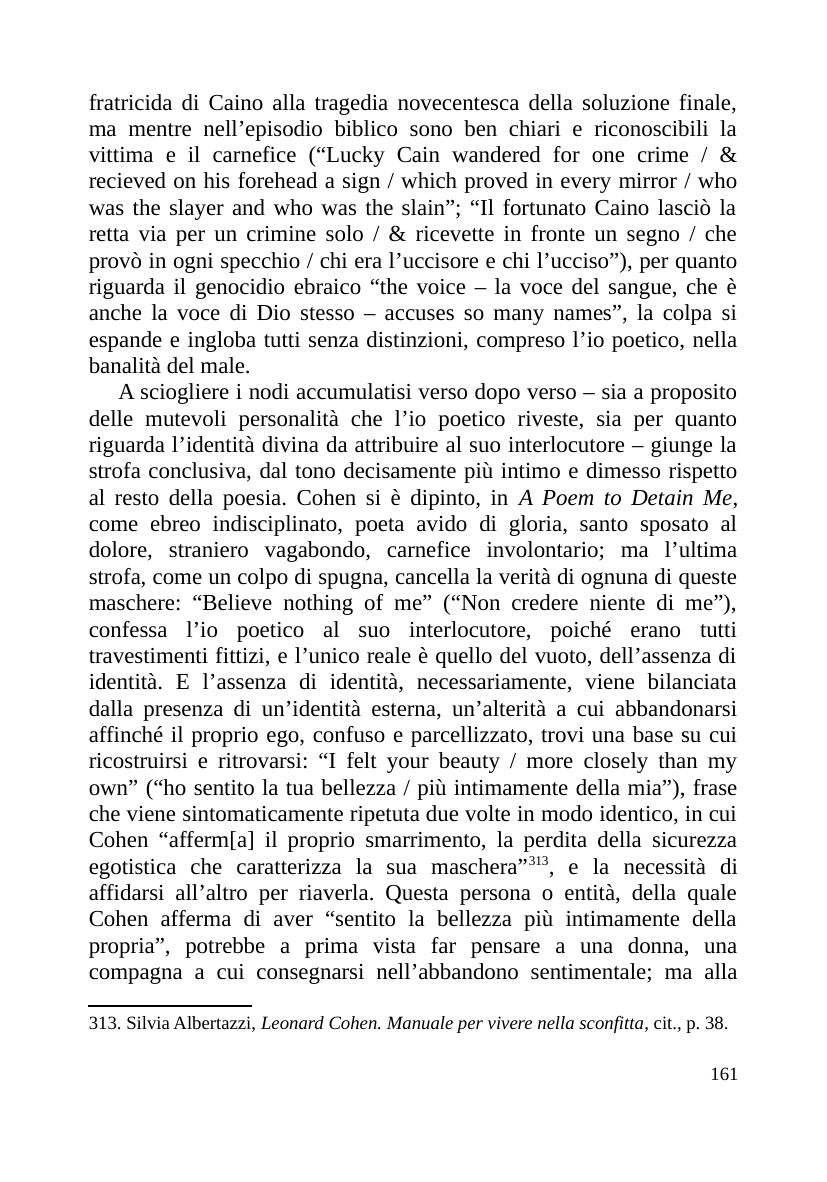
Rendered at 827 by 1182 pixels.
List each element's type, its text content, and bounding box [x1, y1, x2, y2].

text A sciogliere i nodi accumulatisi verso dopo verso – sia a proposito delle mutevoli personalità che l’io poetico riveste, sia per quanto riguarda l’identità divina da attribuire al suo interlocutore – giunge la strofa conclusiva, dal tono decisamente più intimo e dimesso rispetto al resto della poesia. Cohen si è dipinto, in A Poem to Detain Me, come ebreo indisciplinato, poeta avido di gloria, santo sposato al dolore, straniero vagabondo, carnefice involontario; ma l’ultima strofa, come un colpo di spugna, cancella la verità di ognuna di queste maschere: “Believe nothing of me” (“Non credere niente di me”), confessa l’io poetico al suo interlocutore, poiché erano tutti travestimenti fittizi, e l’unico reale è quello del vuoto, dell’assenza di identità. E l’assenza di identità, necessariamente, viene bilanciata dalla presenza di un’identità esterna, un’alterità a cui abbandonarsi affinché il proprio ego, confuso e parcellizzato, trovi una base su cui ricostruirsi e ritrovarsi: “I felt your beauty / more closely than my own” (“ho sentito la tua bellezza / più intimamente della mia”), frase che viene sintomaticamente ripetuta due volte in modo identico, in cui Cohen “afferm[a] il proprio smarrimento, la perdita della sicurezza egotistica che caratterizza la sua maschera”, e la necessità di affidarsi all’altro per riaverla. Questa persona o entità, della quale Cohen afferma di aver “sentito la bellezza più intimamente della propria”, potrebbe a prima vista far pensare a una donna, una compagna a cui consegnarsi nell’abbandono sentimentale; ma alla [88, 378, 738, 984]
text fratricida di Caino alla tragedia novecentesca della soluzione finale, ma mentre nell’episodio biblico sono ben chiari e riconoscibili la vittima e il carnefice (“Lucky Cain wandered for one crime / & recieved on his forehead a sign / which proved in every mirror / who was the slayer and who was the slain”; “Il fortunato Caino lasciò la retta via per un crimine solo / & ricevette in fronte un segno / che provò in ogni specchio / chi era l’uccisore e chi l’ucciso”), per quanto riguarda il genocidio ebraico “the voice – la voce del sangue, che è anche la voce di Dio stesso – accuses so many names”, la colpa si espande e ingloba tutti senza distinzioni, compreso l’io poetico, nella banalità del male. [88, 88, 738, 378]
text Silvia Albertazzi, Leonard Cohen. Manuale per vivere nella sconfitta, cit., p. 38. [88, 1012, 738, 1034]
